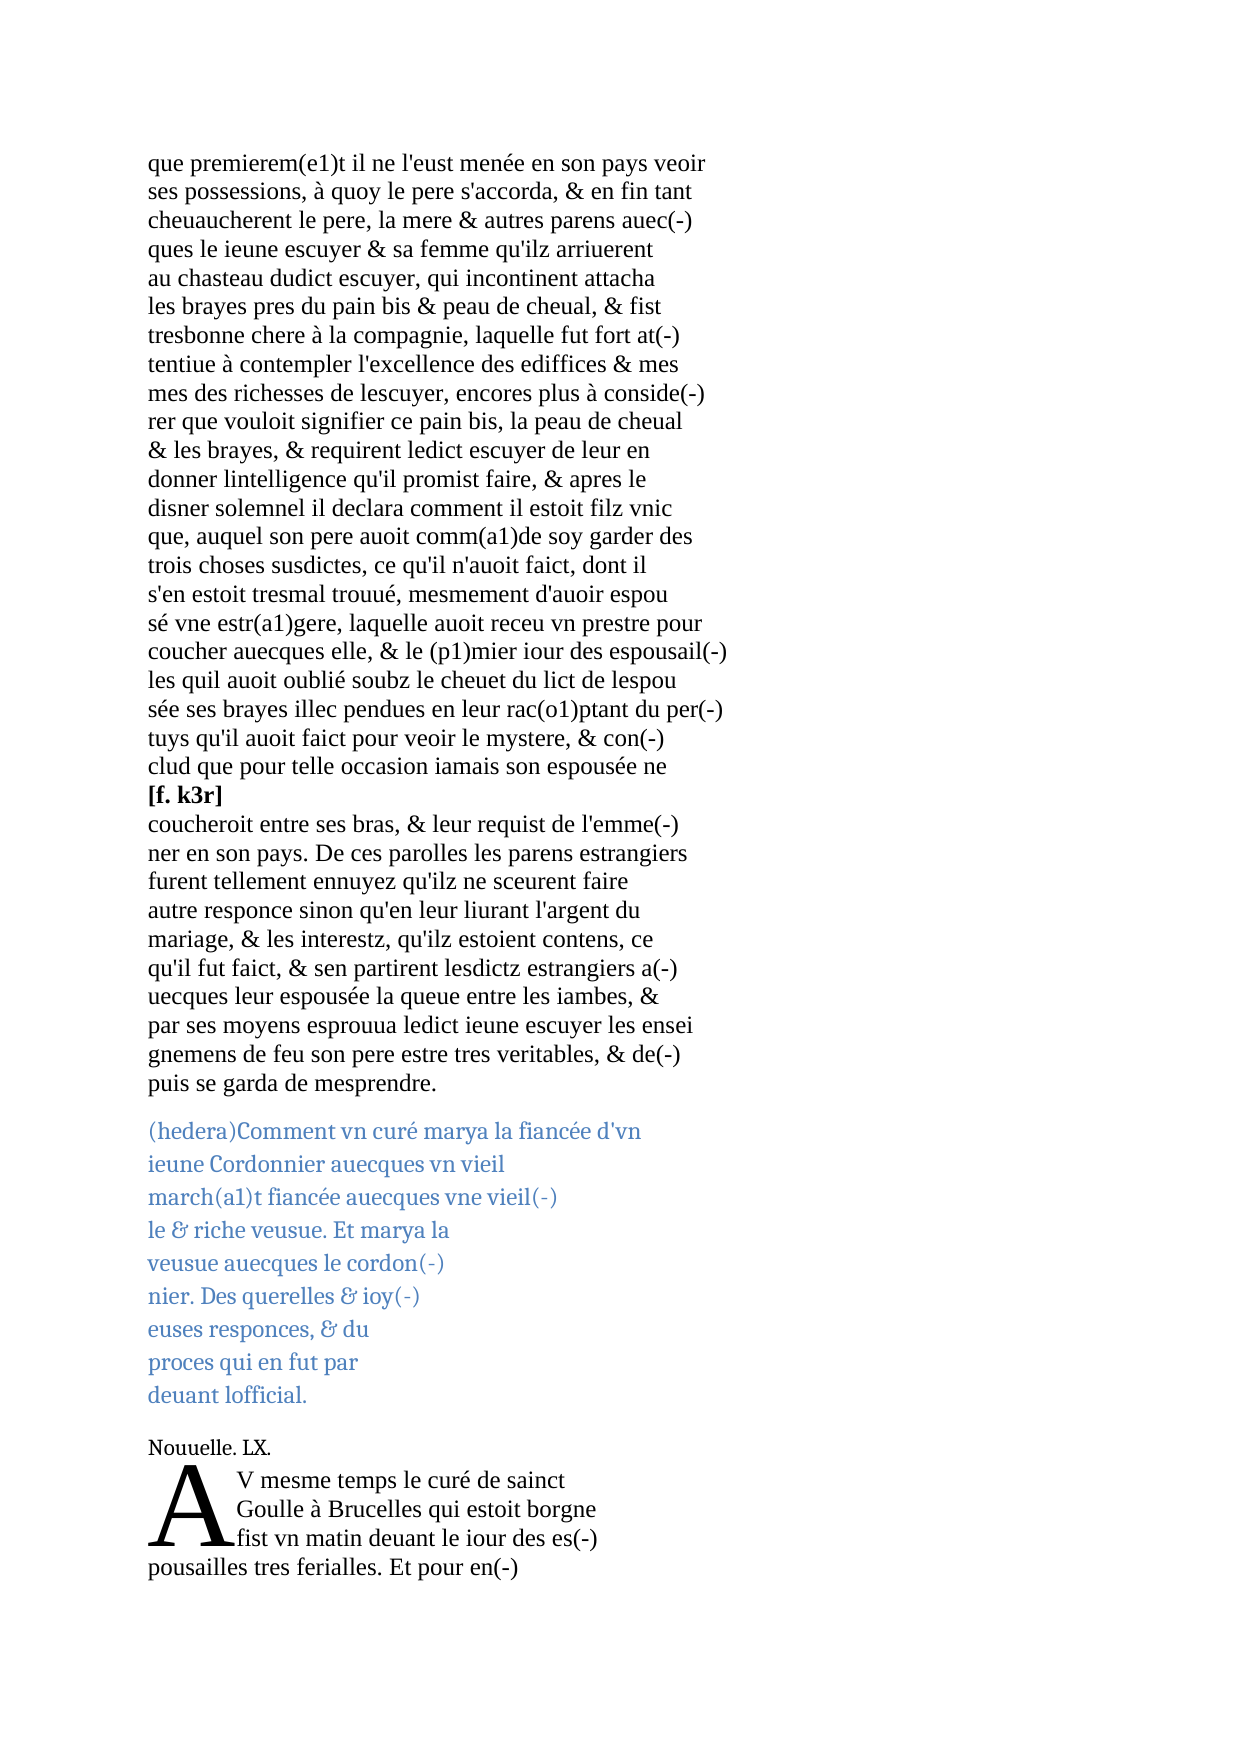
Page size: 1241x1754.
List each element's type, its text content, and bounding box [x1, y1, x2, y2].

text AV mesme temps le curé de sainct Goulle à Brucelles qui estoit borgne fist vn matin deuant le iour des es(-) pousailles tres ferialles. Et pour en(-) [148, 1465, 1093, 1580]
subtitle (hedera)Comment vn curé marya la fiancée d'vn ieune Cordonnier auecques vn vieil march(a1)t fiancée auecques vne vieil(-) le & riche veusue. Et marya la veusue auecques le cordon(-) nier. Des querelles & ioy(-) euses responces, & du proces qui en fut par deuant lofficial. [148, 1117, 1093, 1410]
subtitle Nouuelle. LX. [148, 1435, 1093, 1462]
text que premierem(e1)t il ne l'eust menée en son pays veoir ses possessions, à quoy le pere s'accorda, & en fin tant cheuaucherent le pere, la mere & autres parens auec(-) ques le ieune escuyer & sa femme qu'ilz arriuerent au chasteau dudict escuyer, qui incontinent attacha les brayes pres du pain bis & peau de cheual, & fist tresbonne chere à la compagnie, laquelle fut fort at(-) tentiue à contempler l'excellence des ediffices & mes mes des richesses de lescuyer, encores plus à conside(-) rer que vouloit signifier ce pain bis, la peau de cheual & les brayes, & requirent ledict escuyer de leur en donner lintelligence qu'il promist faire, & apres le disner solemnel il declara comment il estoit filz vnic que, auquel son pere auoit comm(a1)de soy garder des trois choses susdictes, ce qu'il n'auoit faict, dont il s'en estoit tresmal trouué, mesmement d'auoir espou sé vne estr(a1)gere, laquelle auoit receu vn prestre pour coucher auecques elle, & le (p1)mier iour des espousail(-) les quil auoit oublié soubz le cheuet du lict de lespou sée ses brayes illec pendues en leur rac(o1)ptant du per(-) tuys qu'il auoit faict pour veoir le mystere, & con(-) clud que pour telle occasion iamais son espousée ne [f. k3r] coucheroit entre ses bras, & leur requist de l'emme(-) ner en son pays. De ces parolles les parens estrangiers furent tellement ennuyez qu'ilz ne sceurent faire autre responce sinon qu'en leur liurant l'argent du mariage, & les interestz, qu'ilz estoient contens, ce qu'il fut faict, & sen partirent lesdictz estrangiers a(-) uecques leur espousée la queue entre les iambes, & par ses moyens esprouua ledict ieune escuyer les ensei gnemens de feu son pere estre tres veritables, & de(-) puis se garda de mesprendre. [148, 148, 1093, 1096]
